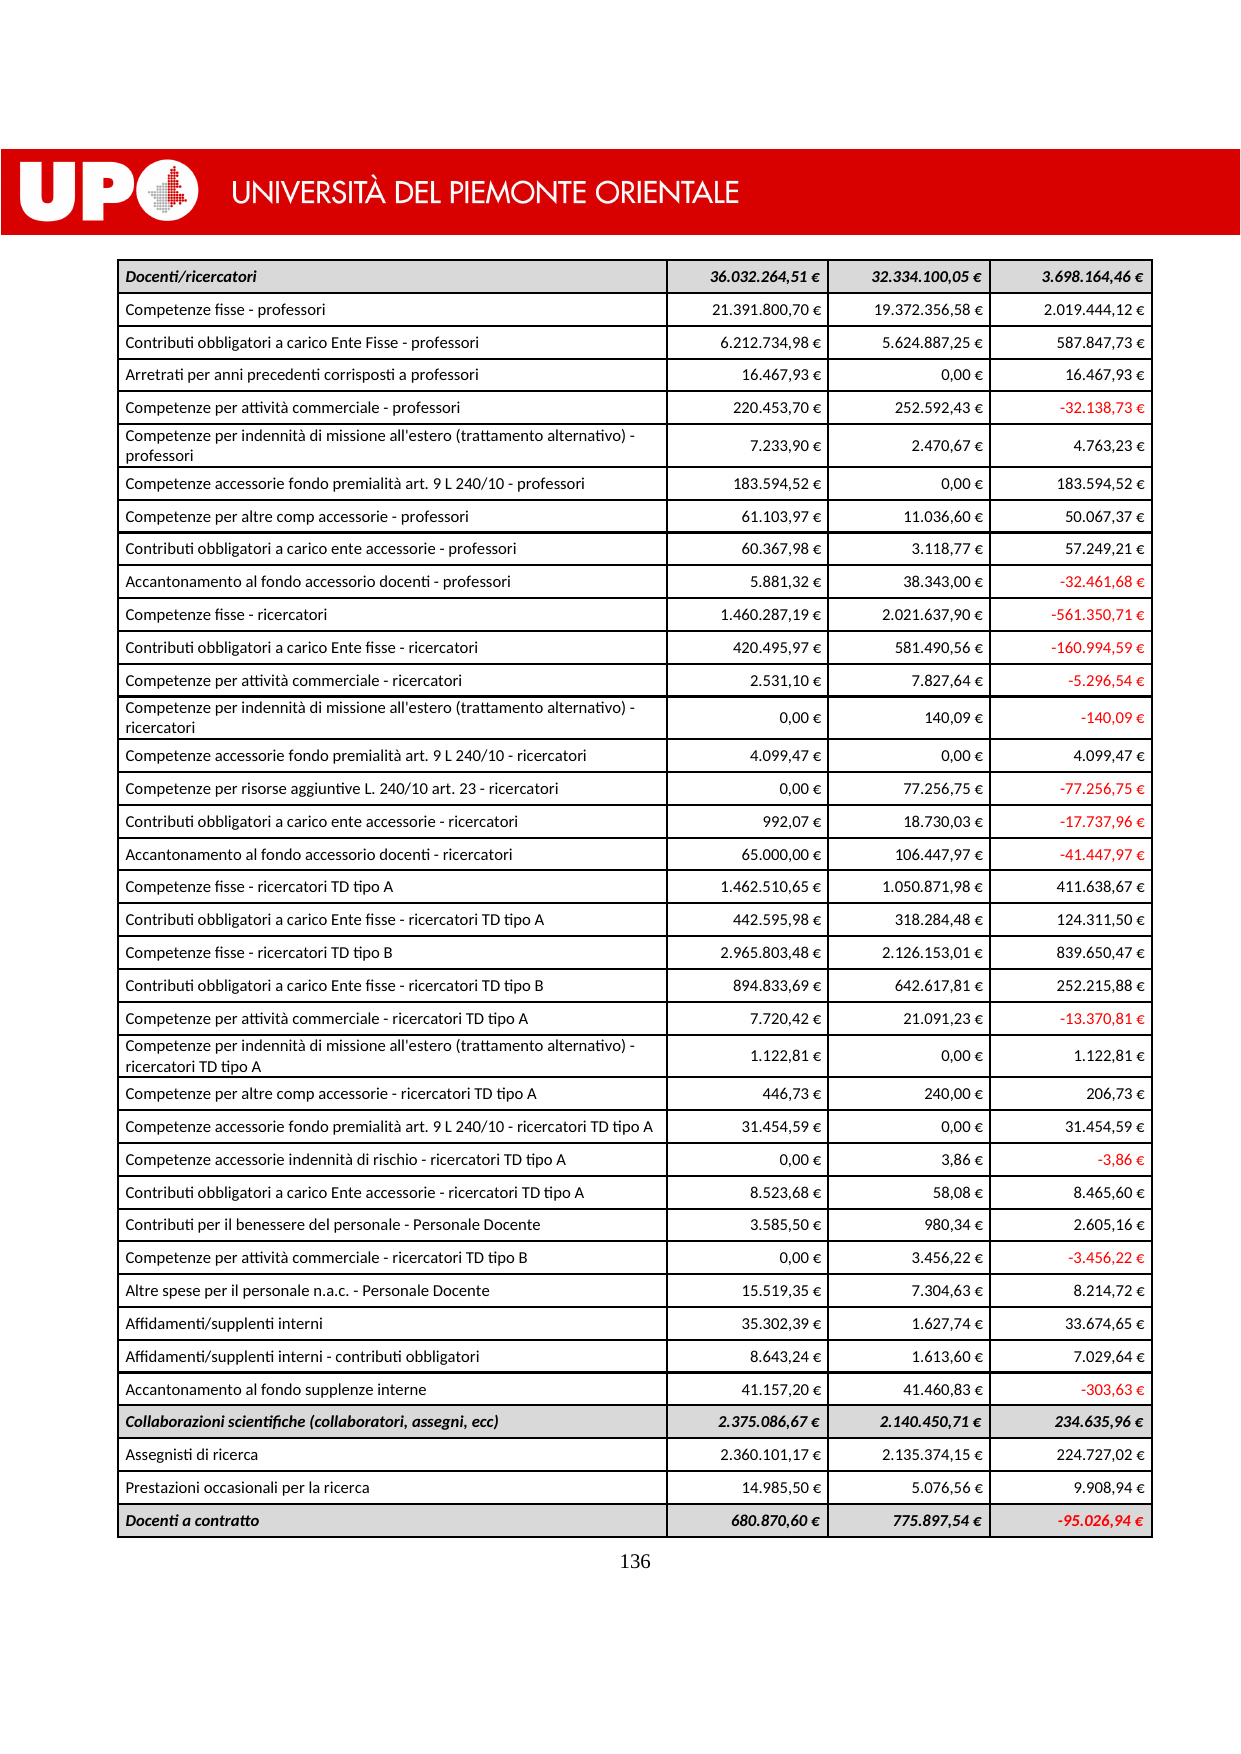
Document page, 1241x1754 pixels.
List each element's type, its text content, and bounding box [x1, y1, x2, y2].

table_cell 16.467,93 € [668, 360, 827, 390]
table_cell 411.638,67 € [991, 871, 1151, 902]
table_cell 106.447,97 € [829, 839, 989, 869]
table_cell Competenze per altre comp accessorie - ricercatori TD tipo A [119, 1078, 666, 1109]
table_cell 0,00 € [668, 773, 827, 804]
table_cell 7.827,64 € [829, 665, 989, 695]
table_cell 0,00 € [829, 1036, 989, 1076]
table_cell Docenti a contratto [119, 1505, 666, 1536]
table_cell 206,73 € [991, 1078, 1151, 1109]
table_cell 252.215,88 € [991, 970, 1151, 1001]
table_cell 3,86 € [829, 1144, 989, 1174]
table_cell 183.594,52 € [668, 468, 827, 498]
table_cell 65.000,00 € [668, 839, 827, 869]
table_cell 60.367,98 € [668, 534, 827, 564]
table_cell Competenze per indennità di missione all'estero (trattamento alternativo) - ricercatori [119, 698, 666, 738]
table_cell 19.372.356,58 € [829, 294, 989, 324]
table_cell 8.643,24 € [668, 1341, 827, 1371]
table_cell 2.605,16 € [991, 1210, 1151, 1240]
table_cell 11.036,60 € [829, 501, 989, 531]
table_cell 0,00 € [829, 1111, 989, 1142]
table_cell Competenze per altre comp accessorie - professori [119, 501, 666, 531]
table_cell 581.490,56 € [829, 632, 989, 663]
table_cell -5.296,54 € [991, 665, 1151, 695]
table_cell 6.212.734,98 € [668, 327, 827, 357]
table_cell 3.118,77 € [829, 534, 989, 564]
table_cell 5.881,32 € [668, 566, 827, 597]
table_cell 1.122,81 € [991, 1036, 1151, 1076]
table_cell 16.467,93 € [991, 360, 1151, 390]
table_cell -32.461,68 € [991, 566, 1151, 597]
table_cell 642.617,81 € [829, 970, 989, 1001]
table_cell 252.592,43 € [829, 392, 989, 423]
table_cell Competenze fisse - ricercatori TD tipo B [119, 937, 666, 968]
table_cell 2.140.450,71 € [829, 1406, 989, 1437]
table_cell 2.531,10 € [668, 665, 827, 695]
table_cell Competenze accessorie fondo premialità art. 9 L 240/10 - professori [119, 468, 666, 498]
table_cell 41.460,83 € [829, 1374, 989, 1404]
table_cell 1.462.510,65 € [668, 871, 827, 902]
table_cell 58,08 € [829, 1177, 989, 1207]
table_cell Accantonamento al fondo supplenze interne [119, 1374, 666, 1404]
table_cell 35.302,39 € [668, 1308, 827, 1339]
table_cell 4.099,47 € [668, 740, 827, 771]
table_cell -303,63 € [991, 1374, 1151, 1404]
table_cell 2.019.444,12 € [991, 294, 1151, 324]
table_cell Contributi obbligatori a carico ente accessorie - ricercatori [119, 806, 666, 837]
table_cell 15.519,35 € [668, 1275, 827, 1306]
table_cell -13.370,81 € [991, 1003, 1151, 1033]
table_cell 992,07 € [668, 806, 827, 837]
table_cell 1.122,81 € [668, 1036, 827, 1076]
table_cell 3.698.164,46 € [991, 261, 1151, 292]
table_cell 0,00 € [829, 360, 989, 390]
table_cell 587.847,73 € [991, 327, 1151, 357]
table_cell 2.470,67 € [829, 425, 989, 466]
table_cell 31.454,59 € [668, 1111, 827, 1142]
table_cell -32.138,73 € [991, 392, 1151, 423]
table_cell Contributi obbligatori a carico Ente accessorie - ricercatori TD tipo A [119, 1177, 666, 1207]
table_cell 420.495,97 € [668, 632, 827, 663]
table_cell 57.249,21 € [991, 534, 1151, 564]
table_cell 140,09 € [829, 698, 989, 738]
table_cell -3.456,22 € [991, 1242, 1151, 1273]
table_cell 8.214,72 € [991, 1275, 1151, 1306]
table_cell Competenze per attività commerciale - ricercatori [119, 665, 666, 695]
table_cell 2.965.803,48 € [668, 937, 827, 968]
table_cell -3,86 € [991, 1144, 1151, 1174]
table_cell Competenze per attività commerciale - professori [119, 392, 666, 423]
table_cell 4.099,47 € [991, 740, 1151, 771]
table_cell 33.674,65 € [991, 1308, 1151, 1339]
table_cell 1.460.287,19 € [668, 599, 827, 630]
table_cell 3.456,22 € [829, 1242, 989, 1273]
table_cell Competenze fisse - ricercatori TD tipo A [119, 871, 666, 902]
table_cell 0,00 € [668, 1242, 827, 1273]
table_cell 50.067,37 € [991, 501, 1151, 531]
table_cell 77.256,75 € [829, 773, 989, 804]
table_cell 2.360.101,17 € [668, 1439, 827, 1470]
table_cell 240,00 € [829, 1078, 989, 1109]
table_cell 8.465,60 € [991, 1177, 1151, 1207]
table_cell 18.730,03 € [829, 806, 989, 837]
table_cell 7.029,64 € [991, 1341, 1151, 1371]
table_cell Competenze per attività commerciale - ricercatori TD tipo A [119, 1003, 666, 1033]
table_cell Competenze accessorie indennità di rischio - ricercatori TD tipo A [119, 1144, 666, 1174]
table_cell Competenze per attività commerciale - ricercatori TD tipo B [119, 1242, 666, 1273]
table_cell 8.523,68 € [668, 1177, 827, 1207]
table_cell 5.624.887,25 € [829, 327, 989, 357]
table_cell Collaborazioni scientifiche (collaboratori, assegni, ecc) [119, 1406, 666, 1437]
table_cell 220.453,70 € [668, 392, 827, 423]
table_cell Contributi obbligatori a carico ente accessorie - professori [119, 534, 666, 564]
table_cell 0,00 € [829, 740, 989, 771]
table_cell Competenze fisse - ricercatori [119, 599, 666, 630]
table_cell 21.091,23 € [829, 1003, 989, 1033]
table_cell 4.763,23 € [991, 425, 1151, 466]
table_cell 14.985,50 € [668, 1472, 827, 1503]
table_cell 442.595,98 € [668, 904, 827, 935]
table_cell Competenze per indennità di missione all'estero (trattamento alternativo) - ricercatori TD tipo A [119, 1036, 666, 1076]
table_cell 980,34 € [829, 1210, 989, 1240]
table_cell 7.304,63 € [829, 1275, 989, 1306]
table_cell 2.135.374,15 € [829, 1439, 989, 1470]
table_cell 183.594,52 € [991, 468, 1151, 498]
table_cell 9.908,94 € [991, 1472, 1151, 1503]
table_cell 36.032.264,51 € [668, 261, 827, 292]
table_cell 31.454,59 € [991, 1111, 1151, 1142]
table_cell Docenti/ricercatori [119, 261, 666, 292]
table_cell -17.737,96 € [991, 806, 1151, 837]
table_cell 0,00 € [668, 698, 827, 738]
table_cell -140,09 € [991, 698, 1151, 738]
table_cell 234.635,96 € [991, 1406, 1151, 1437]
table_cell -160.994,59 € [991, 632, 1151, 663]
table_cell Contributi obbligatori a carico Ente Fisse - professori [119, 327, 666, 357]
table_cell 446,73 € [668, 1078, 827, 1109]
table_cell -77.256,75 € [991, 773, 1151, 804]
table_cell Contributi per il benessere del personale - Personale Docente [119, 1210, 666, 1240]
table_cell Arretrati per anni precedenti corrisposti a professori [119, 360, 666, 390]
table_cell 38.343,00 € [829, 566, 989, 597]
table_cell Affidamenti/supplenti interni - contributi obbligatori [119, 1341, 666, 1371]
table_cell Altre spese per il personale n.a.c. - Personale Docente [119, 1275, 666, 1306]
table_cell Contributi obbligatori a carico Ente fisse - ricercatori [119, 632, 666, 663]
table_cell 124.311,50 € [991, 904, 1151, 935]
table_cell 680.870,60 € [668, 1505, 827, 1536]
table_cell Accantonamento al fondo accessorio docenti - professori [119, 566, 666, 597]
table_cell 21.391.800,70 € [668, 294, 827, 324]
table_cell 775.897,54 € [829, 1505, 989, 1536]
table_cell Contributi obbligatori a carico Ente fisse - ricercatori TD tipo A [119, 904, 666, 935]
table_cell 0,00 € [668, 1144, 827, 1174]
table_cell 7.720,42 € [668, 1003, 827, 1033]
table_cell Accantonamento al fondo accessorio docenti - ricercatori [119, 839, 666, 869]
table_cell 1.050.871,98 € [829, 871, 989, 902]
table_cell Competenze accessorie fondo premialità art. 9 L 240/10 - ricercatori TD tipo A [119, 1111, 666, 1142]
table_cell 32.334.100,05 € [829, 261, 989, 292]
table_cell Competenze fisse - professori [119, 294, 666, 324]
table_cell Affidamenti/supplenti interni [119, 1308, 666, 1339]
table_cell 2.375.086,67 € [668, 1406, 827, 1437]
table_cell 61.103,97 € [668, 501, 827, 531]
table_cell 3.585,50 € [668, 1210, 827, 1240]
table_cell 2.126.153,01 € [829, 937, 989, 968]
table_cell Prestazioni occasionali per la ricerca [119, 1472, 666, 1503]
table_cell Assegnisti di ricerca [119, 1439, 666, 1470]
table_cell 5.076,56 € [829, 1472, 989, 1503]
table_cell 894.833,69 € [668, 970, 827, 1001]
table_cell -561.350,71 € [991, 599, 1151, 630]
table_cell Competenze accessorie fondo premialità art. 9 L 240/10 - ricercatori [119, 740, 666, 771]
table_cell 0,00 € [829, 468, 989, 498]
table_cell -41.447,97 € [991, 839, 1151, 869]
table_cell 7.233,90 € [668, 425, 827, 466]
table_cell 318.284,48 € [829, 904, 989, 935]
table_cell -95.026,94 € [991, 1505, 1151, 1536]
table_cell 839.650,47 € [991, 937, 1151, 968]
table_cell Competenze per risorse aggiuntive L. 240/10 art. 23 - ricercatori [119, 773, 666, 804]
table_cell Contributi obbligatori a carico Ente fisse - ricercatori TD tipo B [119, 970, 666, 1001]
table_cell Competenze per indennità di missione all'estero (trattamento alternativo) - professori [119, 425, 666, 466]
table_cell 1.613,60 € [829, 1341, 989, 1371]
table_cell 1.627,74 € [829, 1308, 989, 1339]
table_cell 41.157,20 € [668, 1374, 827, 1404]
table_cell 2.021.637,90 € [829, 599, 989, 630]
table_cell 224.727,02 € [991, 1439, 1151, 1470]
